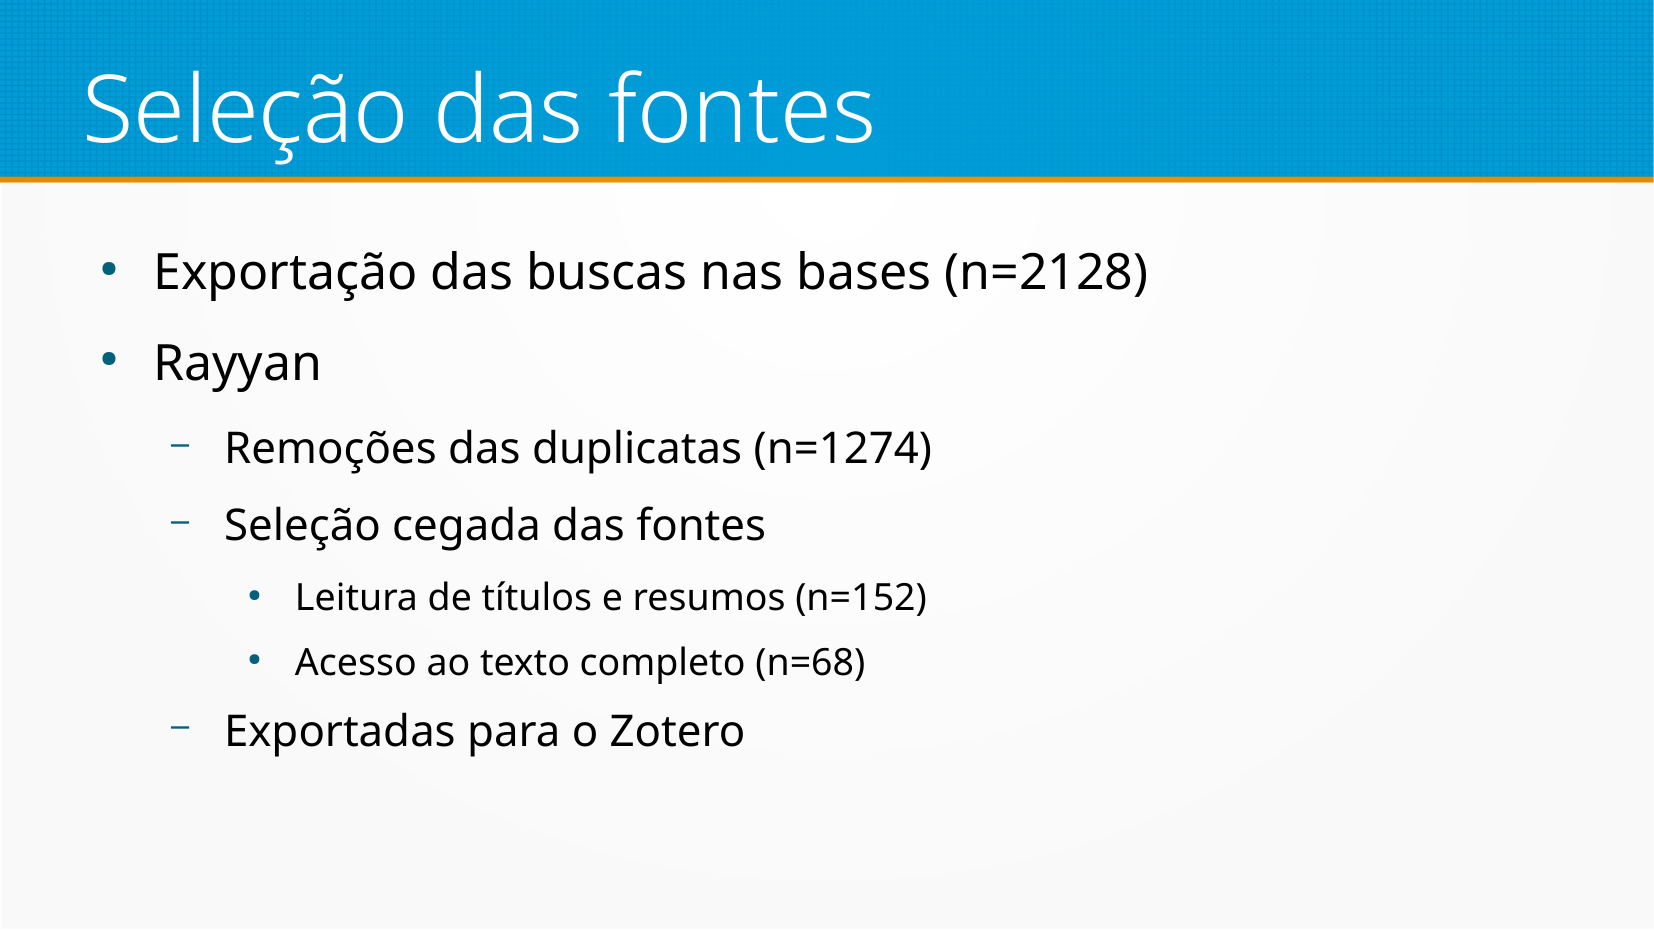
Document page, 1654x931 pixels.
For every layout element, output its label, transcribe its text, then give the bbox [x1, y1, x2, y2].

list Exportação das buscas nas bases (n=2128) Rayyan Remoções das duplicatas (n=1274) Seleção cegada das fontes Leitura de títulos e resumos (n=152) Acesso ao texto completo (n=68) Exportadas para o Zotero [82, 236, 1563, 811]
title Seleção das fontes [82, 14, 1571, 171]
picture [0, 177, 1654, 931]
